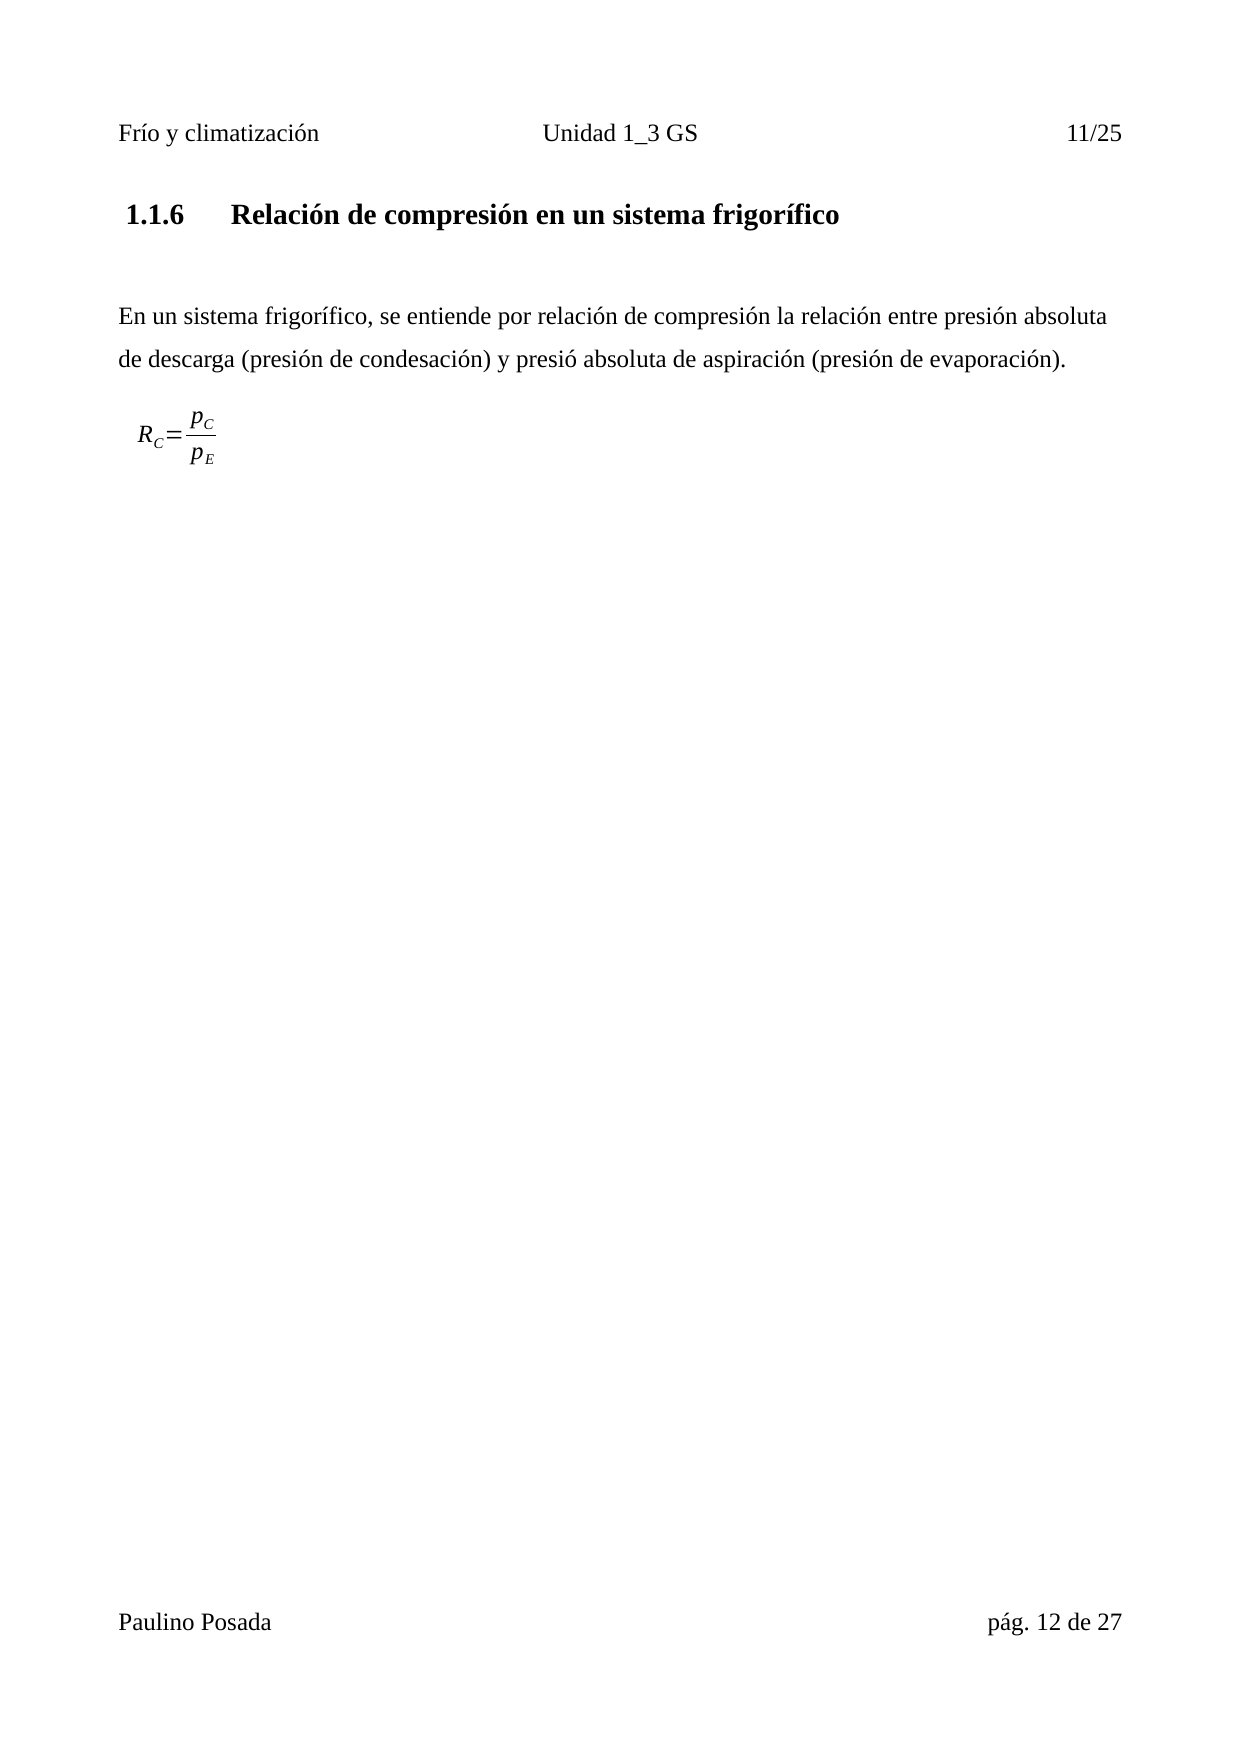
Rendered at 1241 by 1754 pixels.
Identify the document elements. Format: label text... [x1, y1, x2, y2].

subtitle Relación de compresión en un sistema frigorífico [118, 197, 1122, 231]
text En un sistema frigorífico, se entiende por relación de compresión la relación entre presión absoluta de descarga (presión de condesación) y presió absoluta de aspiración (presión de evaporación). [118, 301, 1122, 373]
